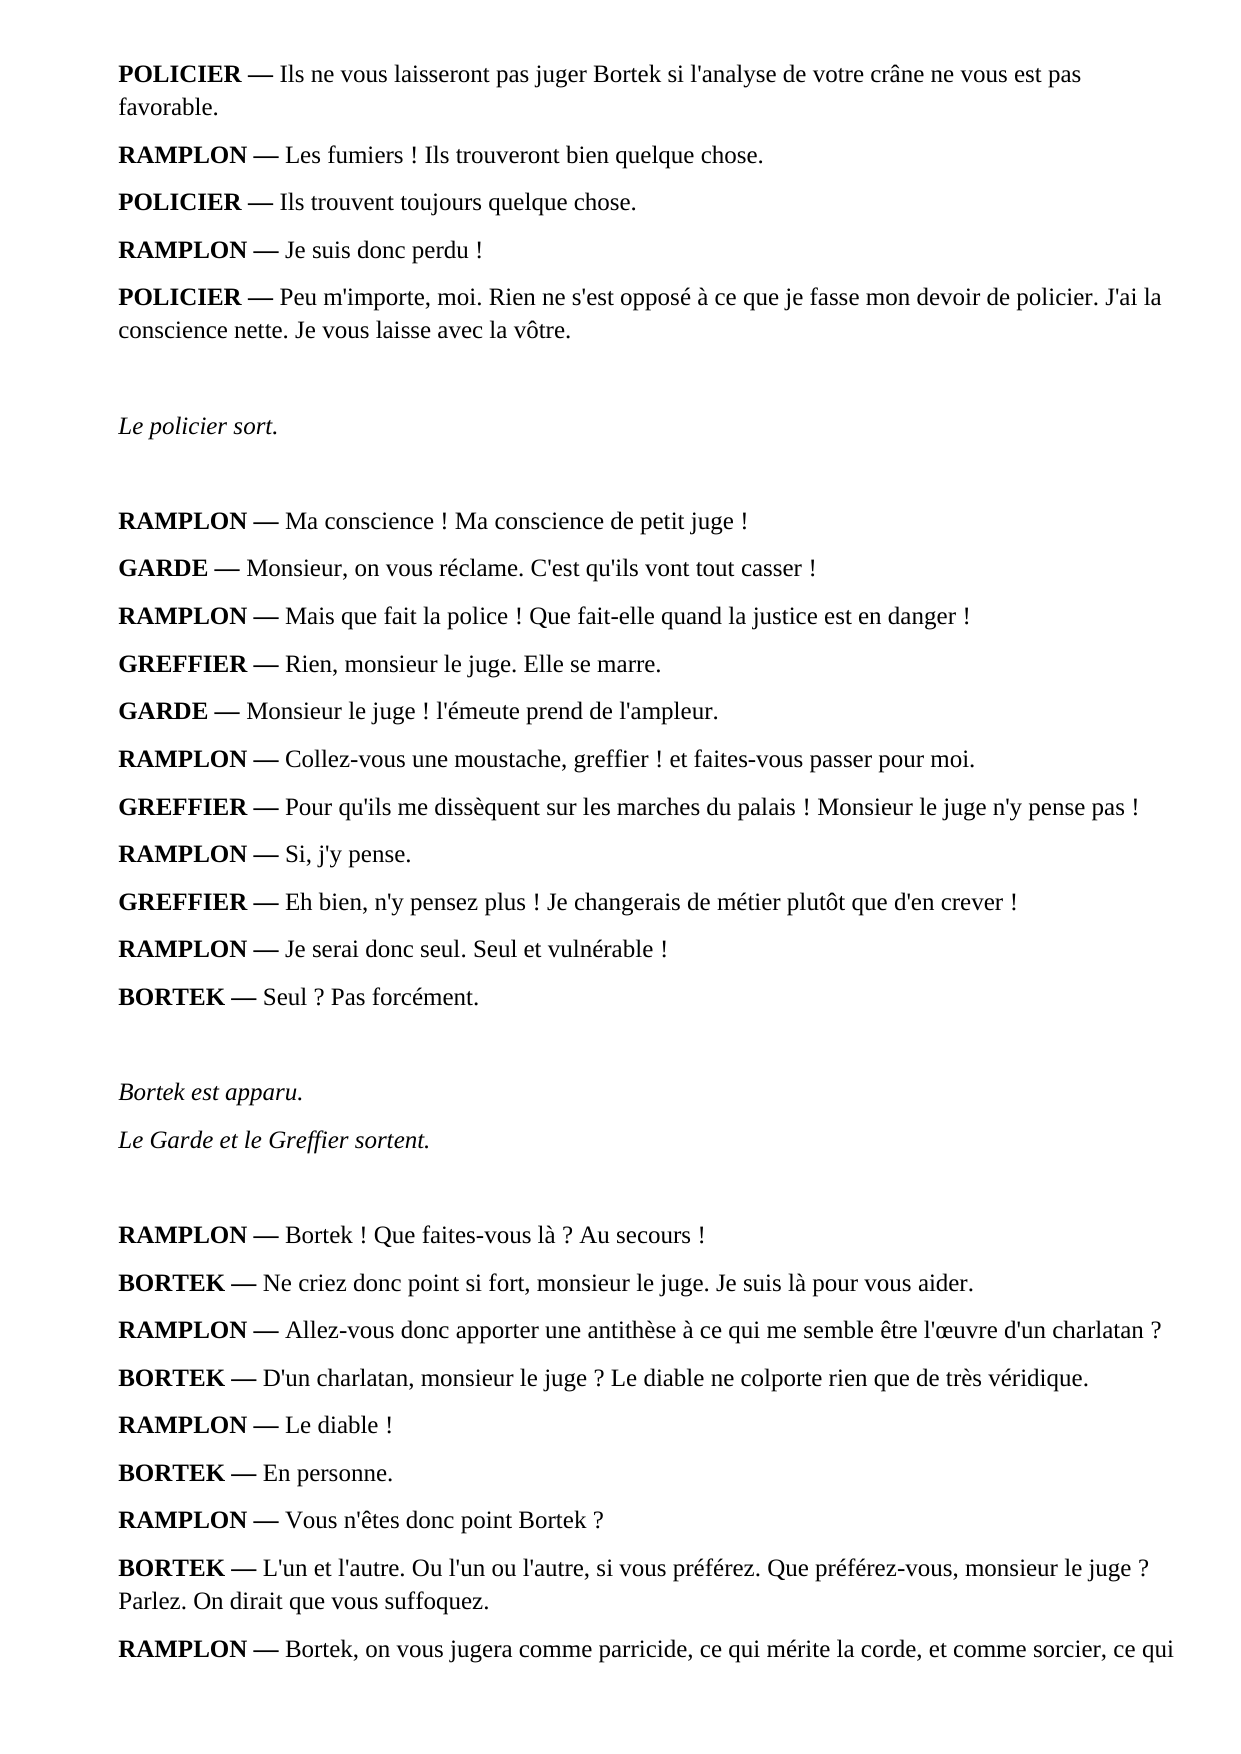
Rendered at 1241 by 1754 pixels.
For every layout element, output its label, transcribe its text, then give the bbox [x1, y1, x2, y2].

text GREFFIER — Eh bien, n'y pensez plus ! Je changerais de métier plutôt que d'en crever ! [118, 887, 1181, 916]
text POLICIER — Peu m'importe, moi. Rien ne s'est opposé à ce que je fasse mon devoir de policier. J'ai la conscience nette. Je vous laisse avec la vôtre. [118, 282, 1181, 344]
text GREFFIER — Pour qu'ils me dissèquent sur les marches du palais ! Monsieur le juge n'y pense pas ! [118, 792, 1181, 820]
text RAMPLON — Les fumiers ! Ils trouveront bien quelque chose. [118, 140, 1181, 168]
text POLICIER — Ils ne vous laisseront pas juger Bortek si l'analyse de votre crâne ne vous est pas favorable. [118, 59, 1181, 121]
text RAMPLON — Le diable ! [118, 1410, 1181, 1439]
text RAMPLON — Je suis donc perdu ! [118, 235, 1181, 264]
text BORTEK — D'un charlatan, monsieur le juge ? Le diable ne colporte rien que de très véridique. [118, 1363, 1181, 1392]
text GREFFIER — Rien, monsieur le juge. Elle se marre. [118, 649, 1181, 677]
text RAMPLON — Si, j'y pense. [118, 839, 1181, 868]
text POLICIER — Ils trouvent toujours quelque chose. [118, 187, 1181, 216]
text Bortek est apparu. [118, 1077, 1181, 1106]
text RAMPLON — Je serai donc seul. Seul et vulnérable ! [118, 934, 1181, 963]
text BORTEK — En personne. [118, 1458, 1181, 1487]
text RAMPLON — Mais que fait la police ! Que fait-elle quand la justice est en danger ! [118, 601, 1181, 630]
text GARDE — Monsieur le juge ! l'émeute prend de l'ampleur. [118, 696, 1181, 725]
text RAMPLON — Bortek ! Que faites-vous là ? Au secours ! [118, 1220, 1181, 1249]
text GARDE — Monsieur, on vous réclame. C'est qu'ils vont tout casser ! [118, 553, 1181, 582]
text BORTEK — L'un et l'autre. Ou l'un ou l'autre, si vous préférez. Que préférez-vous, monsieur le juge ? Parlez. On dirait que vous suffoquez. [118, 1553, 1181, 1615]
text RAMPLON — Collez-vous une moustache, greffier ! et faites-vous passer pour moi. [118, 744, 1181, 773]
text Le policier sort. [118, 411, 1181, 439]
text BORTEK — Ne criez donc point si fort, monsieur le juge. Je suis là pour vous aider. [118, 1268, 1181, 1296]
text RAMPLON — Allez-vous donc apporter une antithèse à ce qui me semble être l'œuvre d'un charlatan ? [118, 1315, 1181, 1344]
text BORTEK — Seul ? Pas forcément. [118, 982, 1181, 1011]
text RAMPLON — Vous n'êtes donc point Bortek ? [118, 1506, 1181, 1534]
text RAMPLON — Bortek, on vous jugera comme parricide, ce qui mérite la corde, et comme sorcier, ce qui [118, 1634, 1181, 1663]
text Le Garde et le Greffier sortent. [118, 1125, 1181, 1153]
text RAMPLON — Ma conscience ! Ma conscience de petit juge ! [118, 506, 1181, 535]
